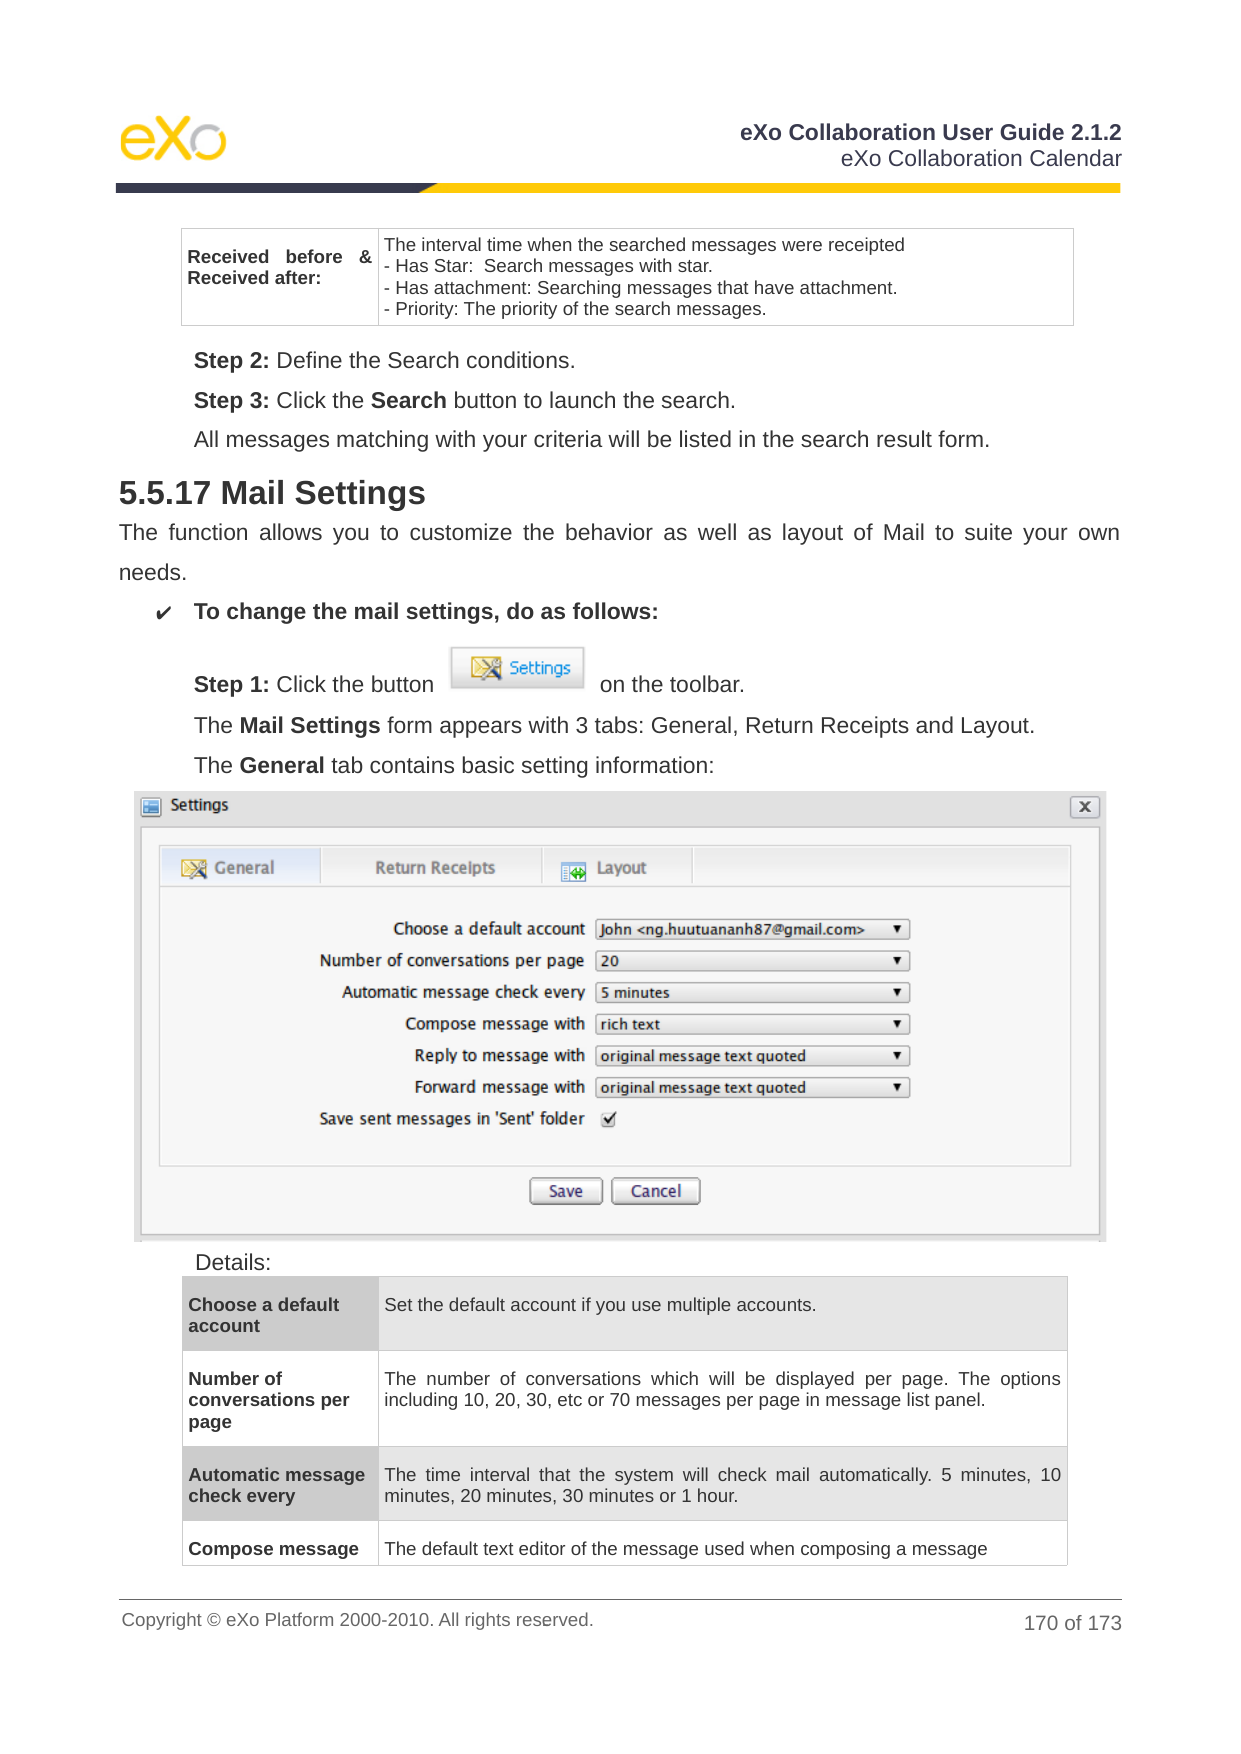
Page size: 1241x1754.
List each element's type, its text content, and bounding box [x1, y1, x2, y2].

list To change the mail settings, do as follows: [156, 598, 1122, 624]
table_cell The interval time when the searched messages were receipted - Has Star: Search messages with star. - Has attachment: Searching messages that have attachment. - Priority: The priority of the search messages. [379, 229, 1073, 325]
list All messages matching with your criteria will be listed in the search result form. [156, 426, 1122, 452]
picture [120, 115, 227, 161]
table_cell Received before & Received after: [182, 229, 378, 325]
table_cell The time interval that the system will check mail automatically. 5 minutes, 10 minutes, 20 minutes, 30 minutes or 1 hour. [379, 1447, 1067, 1520]
table_cell Automatic message check every [183, 1447, 378, 1520]
list The General tab contains basic setting information: [156, 752, 1122, 778]
picture [115, 183, 1121, 193]
list Step 3: Click the Search button to launch the search. [156, 387, 1122, 413]
picture [134, 791, 1107, 1242]
table_cell The number of conversations which will be displayed per page. The options including 10, 20, 30, etc or 70 messages per page in message list panel. [379, 1351, 1067, 1446]
list Step 1: Click the button on the toolbar. [156, 637, 1122, 699]
table_cell The default text editor of the message used when composing a message [379, 1521, 1067, 1565]
picture [448, 645, 586, 692]
table_cell Number of conversations per page [183, 1351, 378, 1446]
list Details: [157, 1242, 1122, 1276]
text The function allows you to customize the behavior as well as layout of Mail to suite your own needs. [118, 519, 1122, 585]
list The Mail Settings form appears with 3 tabs: General, Return Receipts and Layout. [156, 712, 1122, 739]
table_header Set the default account if you use multiple accounts. [379, 1277, 1067, 1350]
table_header Choose a default account [183, 1277, 378, 1350]
subtitle Mail Settings [118, 473, 1122, 511]
list Step 2: Define the Search conditions. [156, 347, 1122, 373]
table_cell Compose message [183, 1521, 378, 1565]
